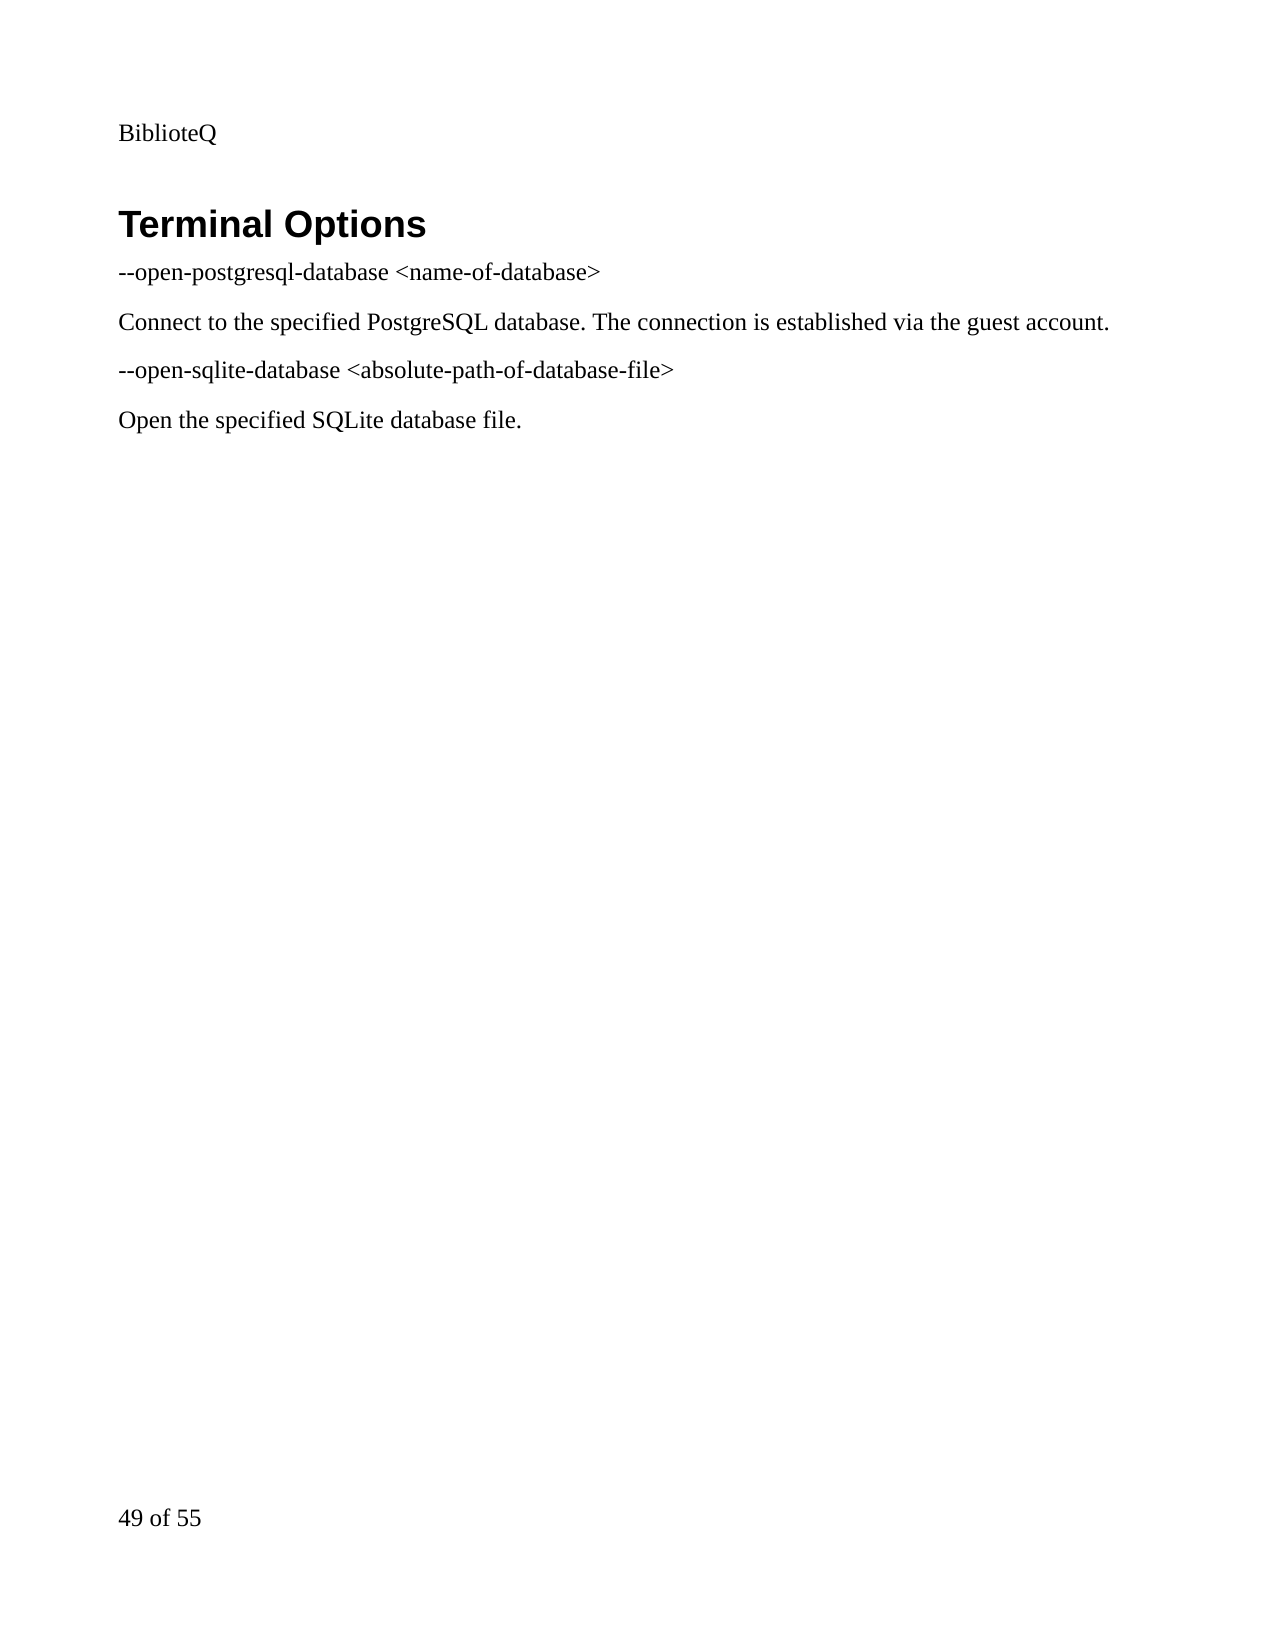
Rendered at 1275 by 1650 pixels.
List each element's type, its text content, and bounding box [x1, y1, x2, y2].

text --open-sqlite-database <absolute-path-of-database-file> [118, 356, 1157, 384]
text Open the specified SQLite database file. [118, 405, 1157, 433]
subtitle Terminal Options [118, 201, 1157, 245]
text --open-postgresql-database <name-of-database> [118, 257, 1157, 286]
text Connect to the specified PostgreSQL database. The connection is established via the guest account. [118, 307, 1157, 335]
